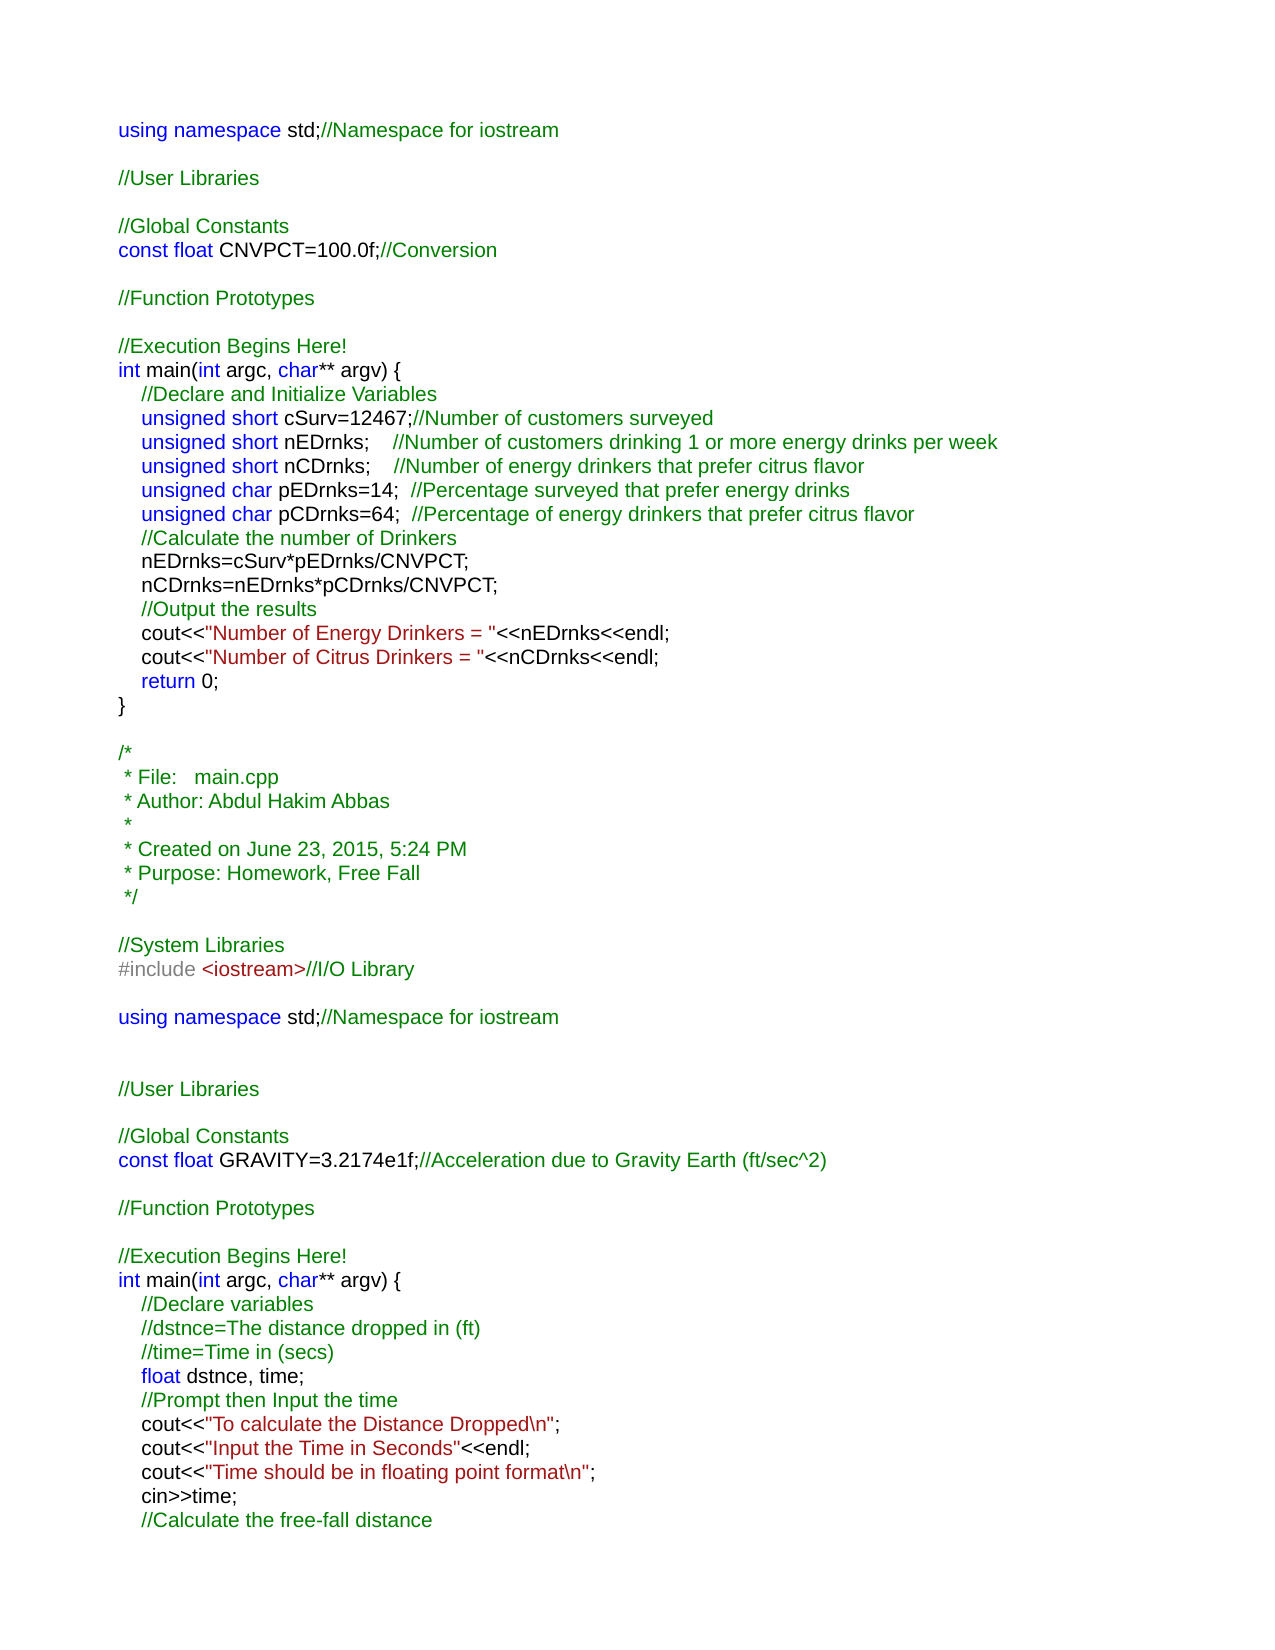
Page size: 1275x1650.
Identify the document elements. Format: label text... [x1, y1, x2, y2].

text return 0; [118, 669, 1157, 693]
text //time=Time in (secs) [118, 1340, 1157, 1364]
text * Author: Abdul Hakim Abbas [118, 789, 1157, 813]
text cout<<"Input the Time in Seconds"<<endl; [118, 1436, 1157, 1460]
text cout<<"Number of Citrus Drinkers = "<<nCDrnks<<endl; [118, 645, 1157, 669]
text //Global Constants [118, 1124, 1157, 1148]
text */ [118, 885, 1157, 909]
text int main(int argc, char** argv) { [118, 358, 1157, 382]
text //Declare and Initialize Variables [118, 382, 1157, 406]
text unsigned short nCDrnks; //Number of energy drinkers that prefer citrus flavor [118, 453, 1157, 477]
text cout<<"To calculate the Distance Dropped\n"; [118, 1412, 1157, 1436]
text cout<<"Number of Energy Drinkers = "<<nEDrnks<<endl; [118, 621, 1157, 645]
text cout<<"Time should be in floating point format\n"; [118, 1460, 1157, 1484]
text cin>>time; [118, 1484, 1157, 1508]
text //dstnce=The distance dropped in (ft) [118, 1316, 1157, 1340]
text unsigned short cSurv=12467;//Number of customers surveyed [118, 406, 1157, 429]
text //Prompt then Input the time [118, 1388, 1157, 1412]
text //Calculate the free-fall distance [118, 1508, 1157, 1532]
text * Created on June 23, 2015, 5:24 PM [118, 837, 1157, 861]
text unsigned char pCDrnks=64; //Percentage of energy drinkers that prefer citrus flavor [118, 501, 1157, 525]
text int main(int argc, char** argv) { [118, 1268, 1157, 1292]
text const float GRAVITY=3.2174e1f;//Acceleration due to Gravity Earth (ft/sec^2) [118, 1148, 1157, 1172]
text //User Libraries [118, 166, 1157, 190]
text //Calculate the number of Drinkers [118, 525, 1157, 549]
text /* [118, 741, 1157, 765]
text nEDrnks=cSurv*pEDrnks/CNVPCT; [118, 549, 1157, 573]
text * Purpose: Homework, Free Fall [118, 861, 1157, 885]
text //Execution Begins Here! [118, 1244, 1157, 1268]
text float dstnce, time; [118, 1364, 1157, 1388]
text const float CNVPCT=100.0f;//Conversion [118, 238, 1157, 262]
text //Function Prototypes [118, 1196, 1157, 1220]
text } [118, 693, 1157, 717]
text using namespace std;//Namespace for iostream [118, 1004, 1157, 1028]
text nCDrnks=nEDrnks*pCDrnks/CNVPCT; [118, 573, 1157, 597]
text unsigned short nEDrnks; //Number of customers drinking 1 or more energy drinks per week [118, 429, 1157, 453]
text //Global Constants [118, 214, 1157, 238]
text //Output the results [118, 597, 1157, 621]
text //System Libraries [118, 933, 1157, 957]
text unsigned char pEDrnks=14; //Percentage surveyed that prefer energy drinks [118, 477, 1157, 501]
text //User Libraries [118, 1076, 1157, 1100]
text //Function Prototypes [118, 286, 1157, 310]
text * File: main.cpp [118, 765, 1157, 789]
text #include <iostream>//I/O Library [118, 957, 1157, 981]
text using namespace std;//Namespace for iostream [118, 118, 1157, 142]
text //Declare variables [118, 1292, 1157, 1316]
text //Execution Begins Here! [118, 334, 1157, 358]
text * [118, 813, 1157, 837]
